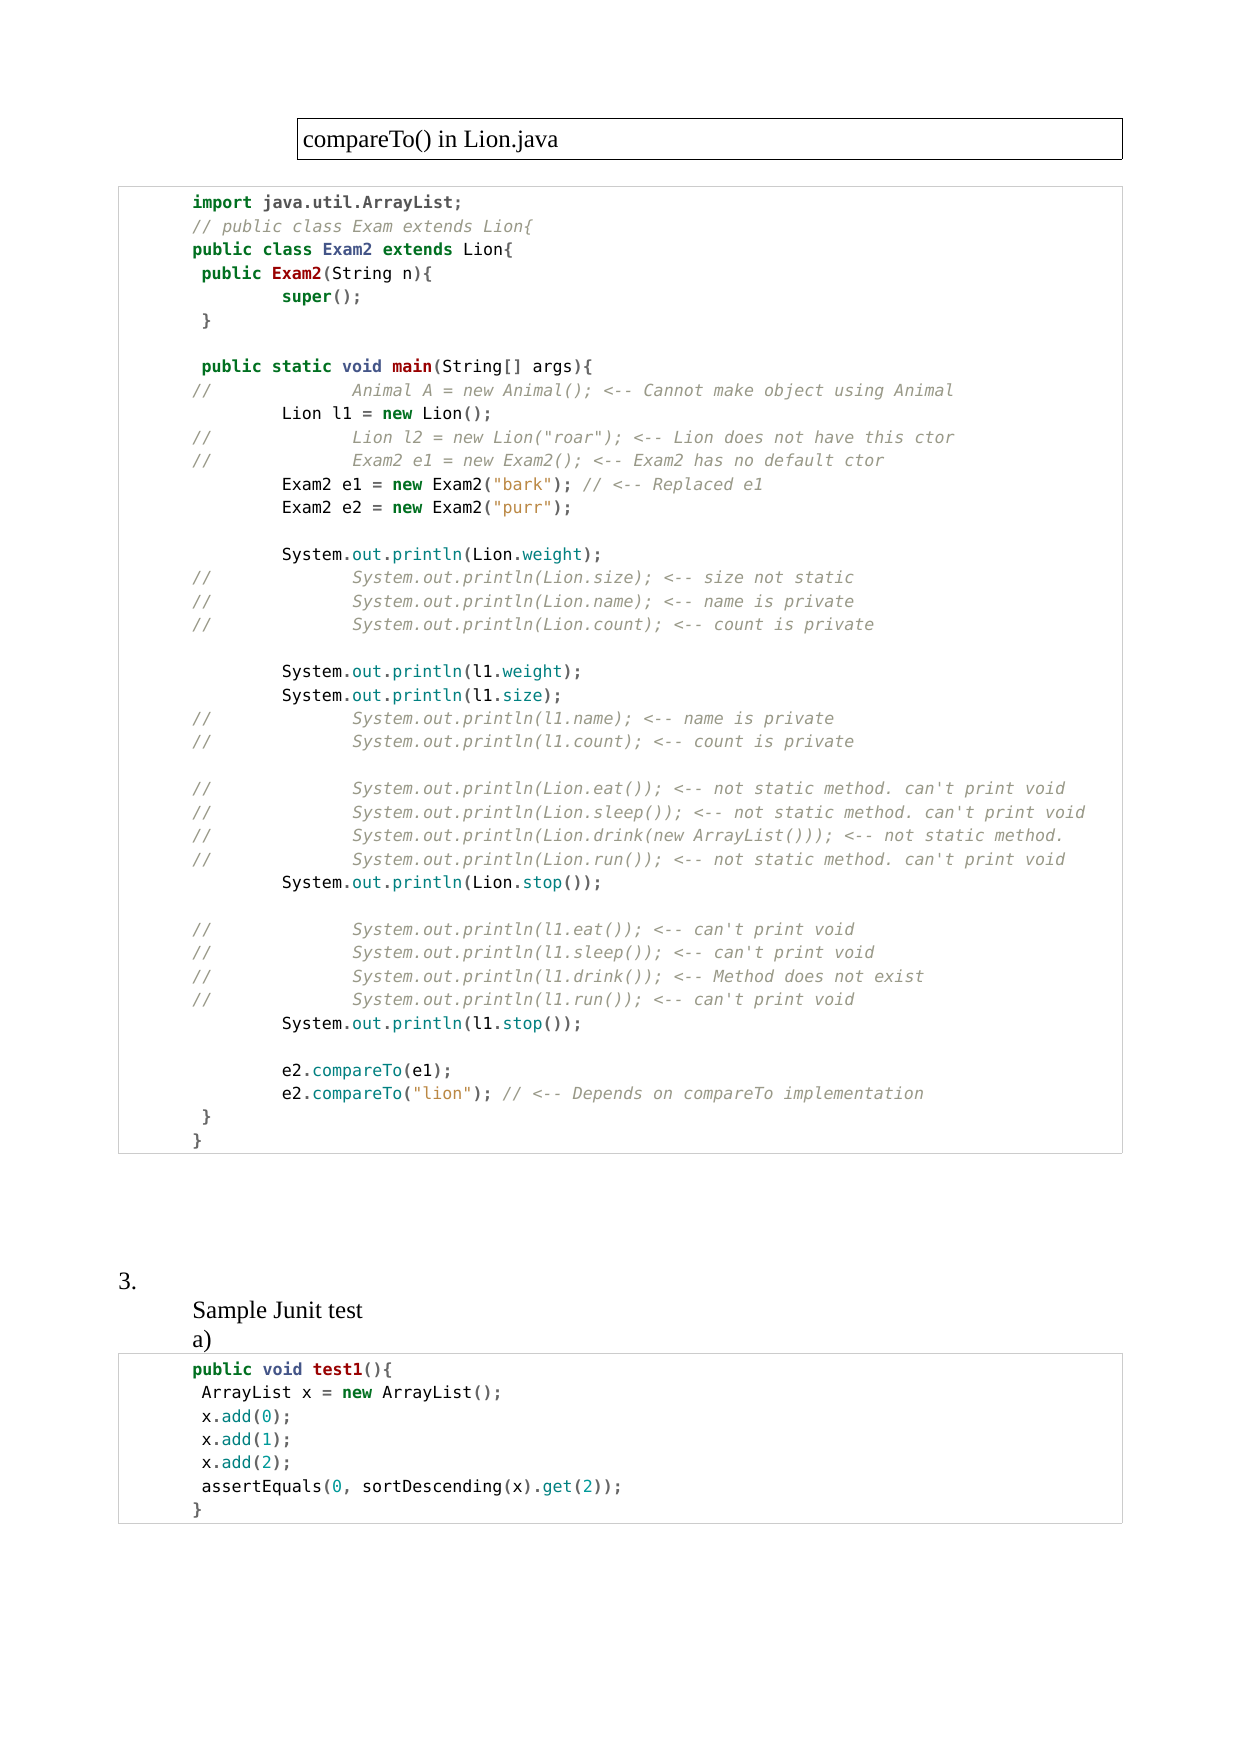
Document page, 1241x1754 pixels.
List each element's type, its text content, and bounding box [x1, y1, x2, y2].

text // System.out.println(Lion.count); <-- count is private [119, 608, 1122, 632]
text public class Exam2 extends Lion{ [119, 233, 1122, 257]
text super(); [119, 280, 1122, 303]
text // System.out.println(Lion.run()); <-- not static method. can't print void [119, 842, 1122, 866]
text x.add(2); [119, 1446, 1122, 1470]
text // System.out.println(l1.count); <-- count is private [119, 725, 1122, 749]
text assertEquals(0, sortDescending(x).get(2)); [119, 1470, 1122, 1493]
text } [119, 1100, 1122, 1124]
text // Animal A = new Animal(); <-- Cannot make object using Animal [119, 374, 1122, 397]
text // System.out.println(l1.drink()); <-- Method does not exist [119, 960, 1122, 983]
text public void test1(){ [119, 1354, 1122, 1376]
text 3. [118, 1266, 1122, 1295]
text // System.out.println(l1.name); <-- name is private [119, 702, 1122, 725]
text import java.util.ArrayList; [119, 187, 1122, 210]
text Exam2 e2 = new Exam2("purr"); [119, 491, 1122, 514]
text ArrayList x = new ArrayList(); [119, 1376, 1122, 1399]
text // System.out.println(Lion.eat()); <-- not static method. can't print void [119, 772, 1122, 796]
text // System.out.println(Lion.size); <-- size not static [119, 561, 1122, 585]
text } [119, 1124, 1122, 1153]
text System.out.println(Lion.stop()); [119, 866, 1122, 889]
text System.out.println(l1.stop()); [119, 1007, 1122, 1030]
text // System.out.println(Lion.name); <-- name is private [119, 585, 1122, 608]
text // System.out.println(Lion.sleep()); <-- not static method. can't print void [119, 796, 1122, 819]
text Exam2 e1 = new Exam2("bark"); // <-- Replaced e1 [119, 467, 1122, 491]
text a) [118, 1324, 1122, 1352]
text public static void main(String[] args){ [119, 350, 1122, 374]
text // Lion l2 = new Lion("roar"); <-- Lion does not have this ctor [119, 421, 1122, 444]
text public Exam2(String n){ [119, 257, 1122, 280]
text // System.out.println(Lion.drink(new ArrayList())); <-- not static method. [119, 819, 1122, 842]
text } [119, 303, 1122, 327]
text Sample Junit test [118, 1295, 1122, 1324]
text System.out.println(l1.weight); [119, 655, 1122, 678]
text // System.out.println(l1.sleep()); <-- can't print void [119, 936, 1122, 960]
text // System.out.println(l1.eat()); <-- can't print void [119, 913, 1122, 936]
text // public class Exam extends Lion{ [119, 210, 1122, 233]
text // Exam2 e1 = new Exam2(); <-- Exam2 has no default ctor [119, 444, 1122, 467]
text System.out.println(Lion.weight); [119, 538, 1122, 561]
text // System.out.println(l1.run()); <-- can't print void [119, 983, 1122, 1007]
text Lion l1 = new Lion(); [119, 397, 1122, 421]
text e2.compareTo(e1); [119, 1053, 1122, 1077]
text } [119, 1493, 1122, 1523]
text x.add(1); [119, 1423, 1122, 1446]
text System.out.println(l1.size); [119, 678, 1122, 702]
table_cell compareTo() in Lion.java [298, 119, 1122, 158]
text x.add(0); [119, 1399, 1122, 1423]
text e2.compareTo("lion"); // <-- Depends on compareTo implementation [119, 1077, 1122, 1100]
